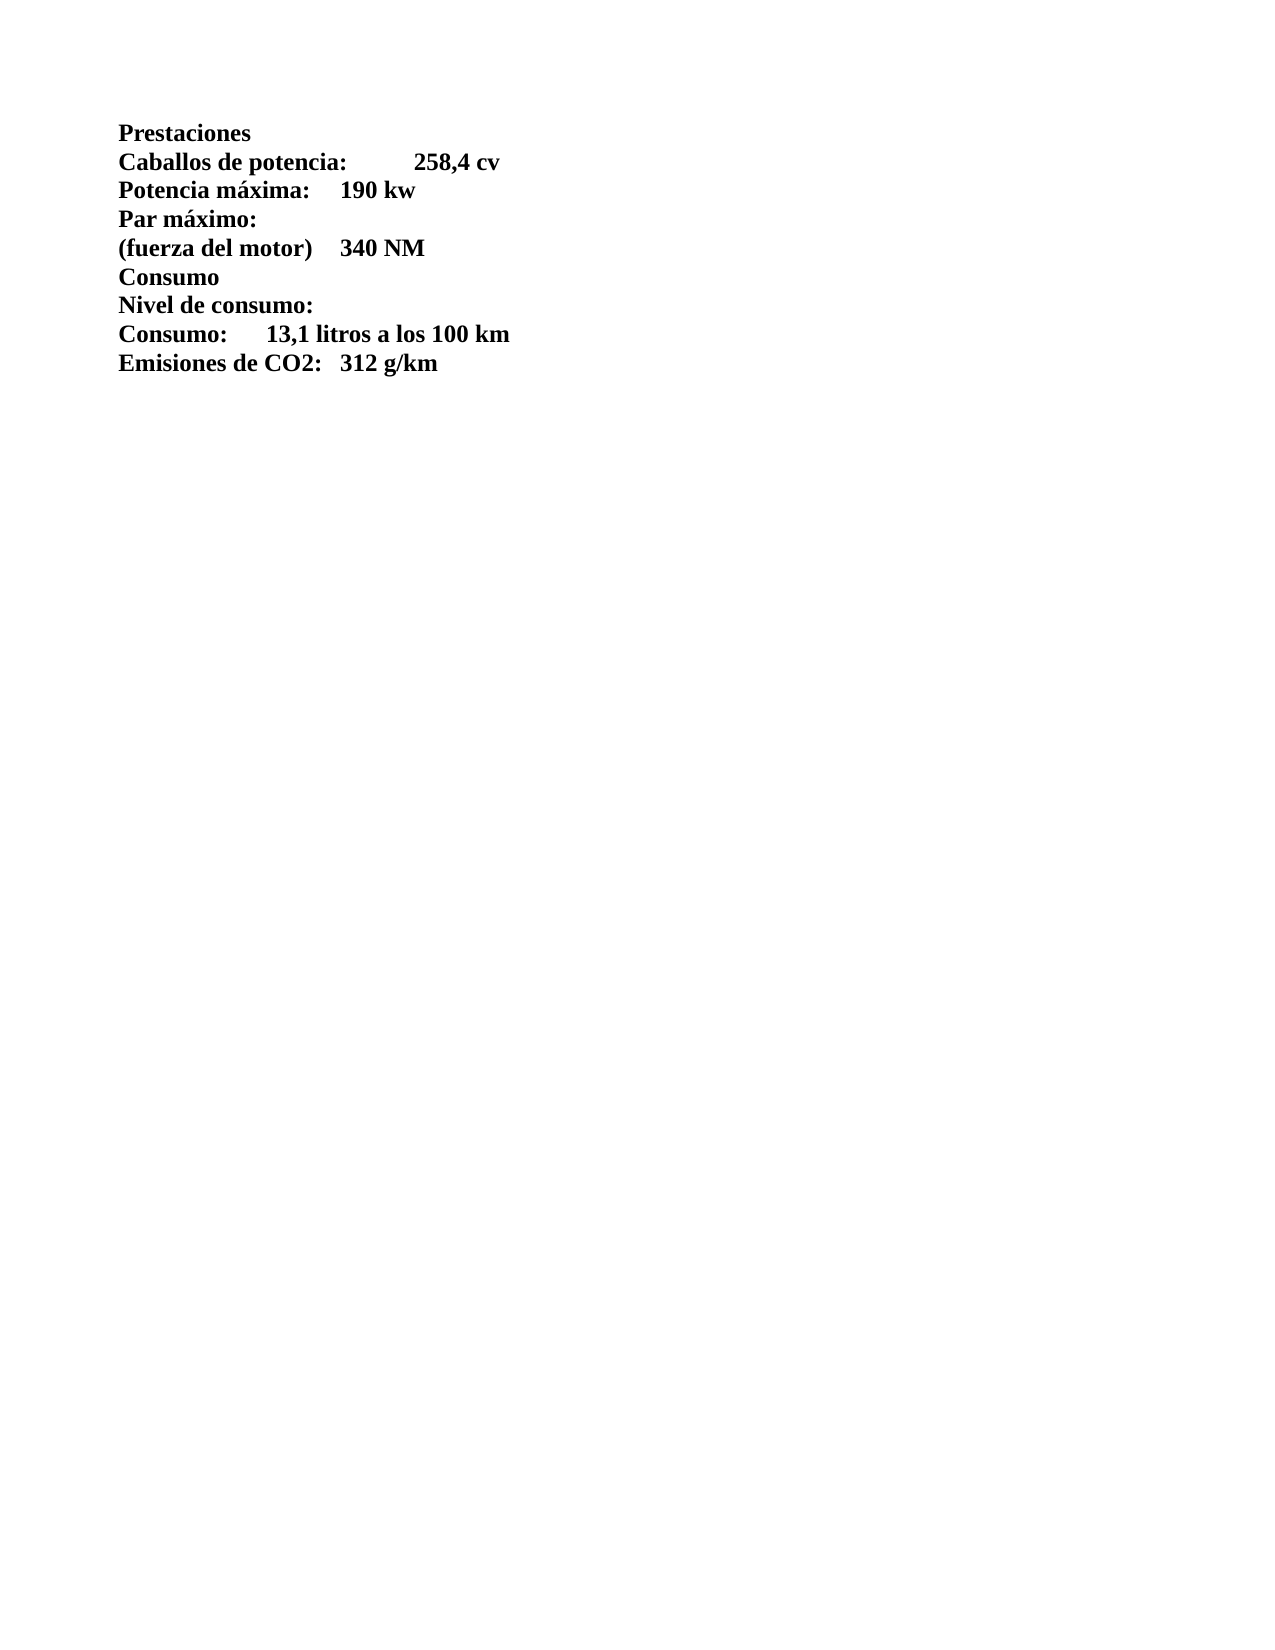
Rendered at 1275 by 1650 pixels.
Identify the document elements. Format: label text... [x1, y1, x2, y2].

text Emisiones de CO2: 312 g/km [118, 348, 1157, 377]
text Prestaciones [118, 118, 1157, 147]
text (fuerza del motor) 340 NM [118, 233, 1157, 262]
text Par máximo: [118, 204, 1157, 233]
text Caballos de potencia: 258,4 cv [118, 147, 1157, 176]
text Nivel de consumo: [118, 291, 1157, 319]
text Potencia máxima: 190 kw [118, 176, 1157, 204]
text Consumo: 13,1 litros a los 100 km [118, 319, 1157, 348]
text Consumo [118, 262, 1157, 291]
